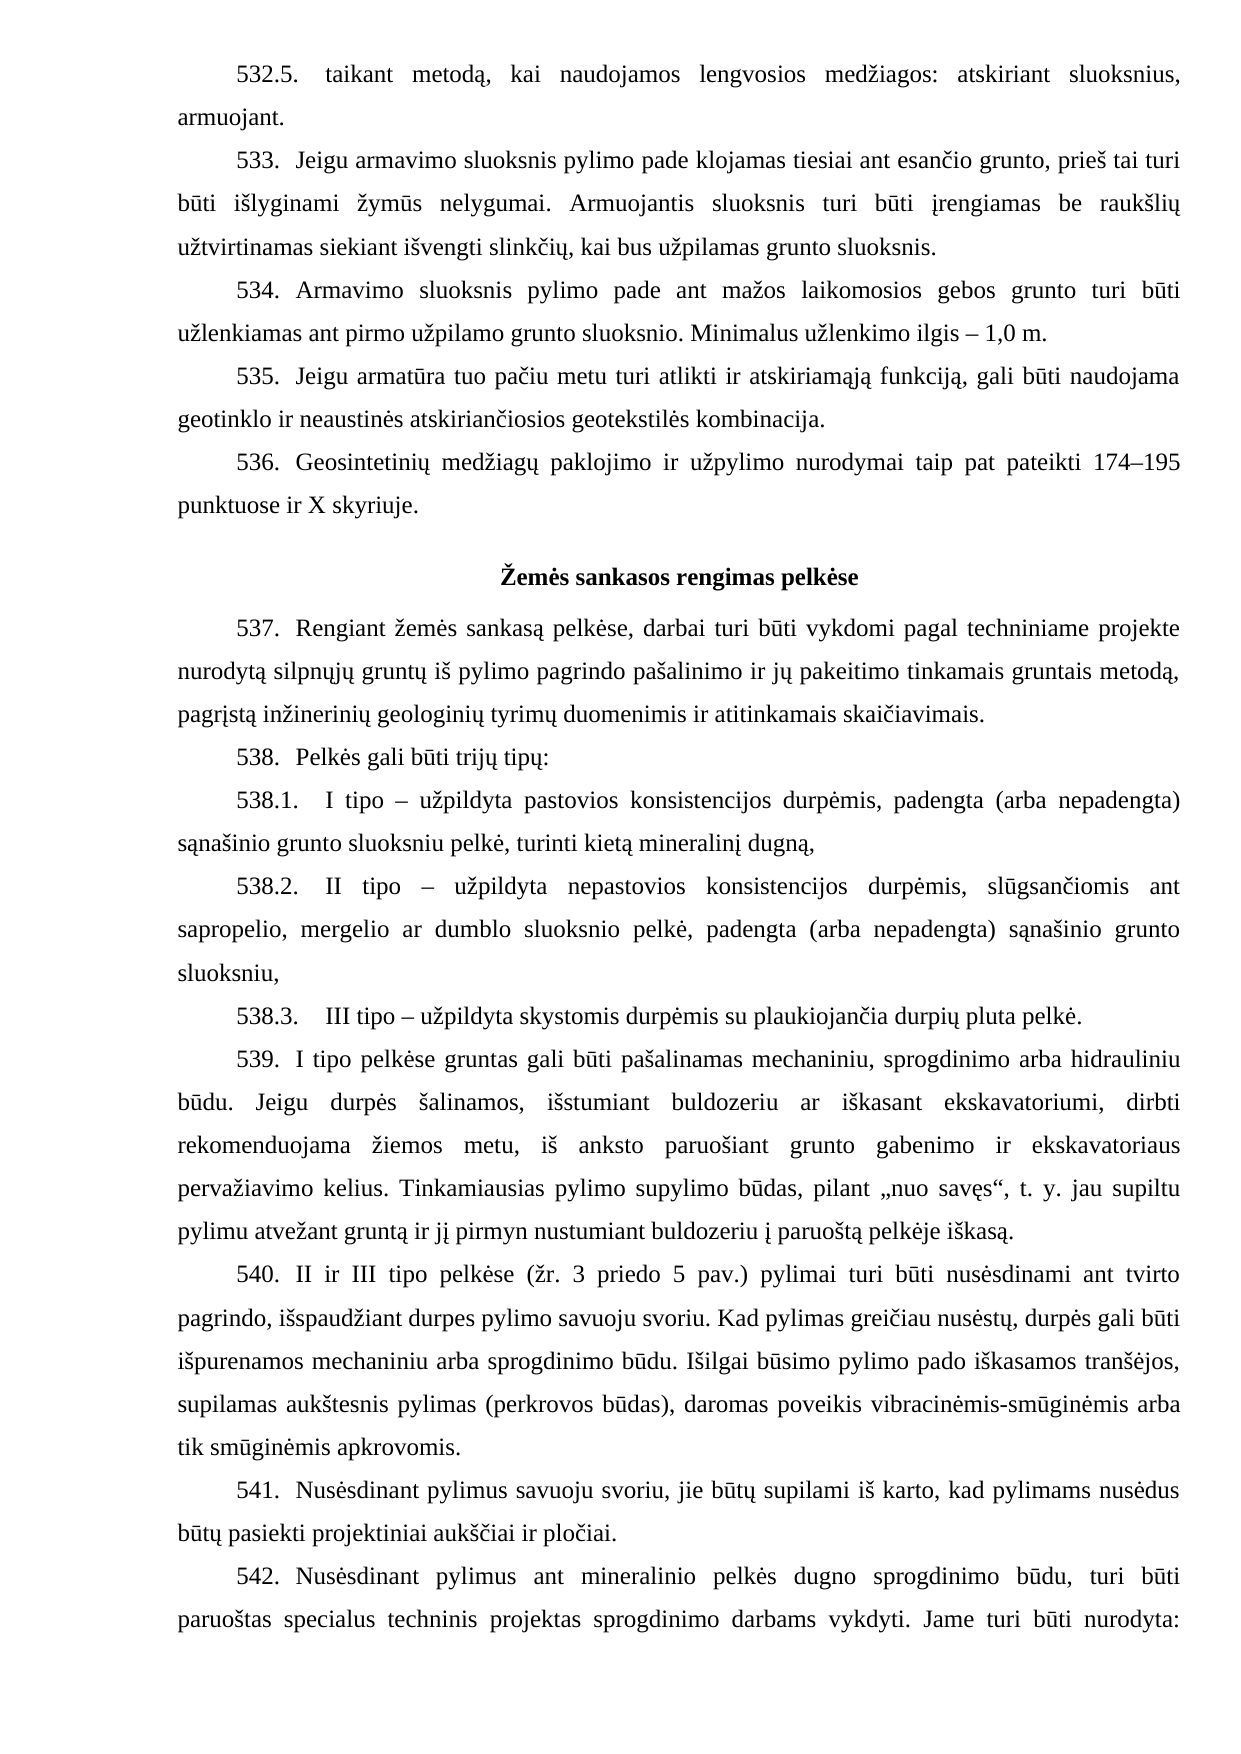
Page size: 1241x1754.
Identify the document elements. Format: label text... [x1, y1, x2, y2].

text Žemės sankasos rengimas pelkėse [177, 562, 1181, 591]
text 540. II ir III tipo pelkėse (žr. 3 priedo 5 pav.) pylimai turi būti nusėsdinami ant tvirto pagrindo, išspaudžiant durpes pylimo savuoju svoriu. Kad pylimas greičiau nusėstų, durpės gali būti išpurenamos mechaniniu arba sprogdinimo būdu. Išilgai būsimo pylimo pado iškasamos tranšėjos, supilamas aukštesnis pylimas (perkrovos būdas), daromas poveikis vibracinėmis-smūginėmis arba tik smūginėmis apkrovomis. [177, 1259, 1181, 1461]
text 541. Nusėsdinant pylimus savuoju svoriu, jie būtų supilami iš karto, kad pylimams nusėdus būtų pasiekti projektiniai aukščiai ir pločiai. [177, 1475, 1181, 1547]
text 536. Geosintetinių medžiagų paklojimo ir užpylimo nurodymai taip pat pateikti 174–195 punktuose ir X skyriuje. [177, 447, 1181, 519]
text 538.1. I tipo – užpildyta pastovios konsistencijos durpėmis, padengta (arba nepadengta) sąnašinio grunto sluoksniu pelkė, turinti kietą mineralinį dugną, [177, 785, 1181, 857]
text 538.2. II tipo – užpildyta nepastovios konsistencijos durpėmis, slūgsančiomis ant sapropelio, mergelio ar dumblo sluoksnio pelkė, padengta (arba nepadengta) sąnašinio grunto sluoksniu, [177, 871, 1181, 986]
text 542. Nusėsdinant pylimus ant mineralinio pelkės dugno sprogdinimo būdu, turi būti paruoštas specialus techninis projektas sprogdinimo darbams vykdyti. Jame turi būti nurodyta: [177, 1561, 1181, 1633]
text 532.5. taikant metodą, kai naudojamos lengvosios medžiagos: atskiriant sluoksnius, armuojant. [177, 59, 1181, 131]
text 533. Jeigu armavimo sluoksnis pylimo pade klojamas tiesiai ant esančio grunto, prieš tai turi būti išlyginami žymūs nelygumai. Armuojantis sluoksnis turi būti įrengiamas be raukšlių užtvirtinamas siekiant išvengti slinkčių, kai bus užpilamas grunto sluoksnis. [177, 145, 1181, 260]
text 538. Pelkės gali būti trijų tipų: [177, 742, 1181, 771]
text 537. Rengiant žemės sankasą pelkėse, darbai turi būti vykdomi pagal techniniame projekte nurodytą silpnųjų gruntų iš pylimo pagrindo pašalinimo ir jų pakeitimo tinkamais gruntais metodą, pagrįstą inžinerinių geologinių tyrimų duomenimis ir atitinkamais skaičiavimais. [177, 613, 1181, 728]
text 534. Armavimo sluoksnis pylimo pade ant mažos laikomosios gebos grunto turi būti užlenkiamas ant pirmo užpilamo grunto sluoksnio. Minimalus užlenkimo ilgis – 1,0 m. [177, 275, 1181, 347]
text 539. I tipo pelkėse gruntas gali būti pašalinamas mechaniniu, sprogdinimo arba hidrauliniu būdu. Jeigu durpės šalinamos, išstumiant buldozeriu ar iškasant ekskavatoriumi, dirbti rekomenduojama žiemos metu, iš anksto paruošiant grunto gabenimo ir ekskavatoriaus pervažiavimo kelius. Tinkamiausias pylimo supylimo būdas, pilant „nuo savęs“, t. y. jau supiltu pylimu atvežant gruntą ir jį pirmyn nustumiant buldozeriu į paruoštą pelkėje iškasą. [177, 1044, 1181, 1245]
text 538.3. III tipo – užpildyta skystomis durpėmis su plaukiojančia durpių pluta pelkė. [177, 1001, 1181, 1029]
text 535. Jeigu armatūra tuo pačiu metu turi atlikti ir atskiriamąją funkciją, gali būti naudojama geotinklo ir neaustinės atskiriančiosios geotekstilės kombinacija. [177, 361, 1181, 433]
